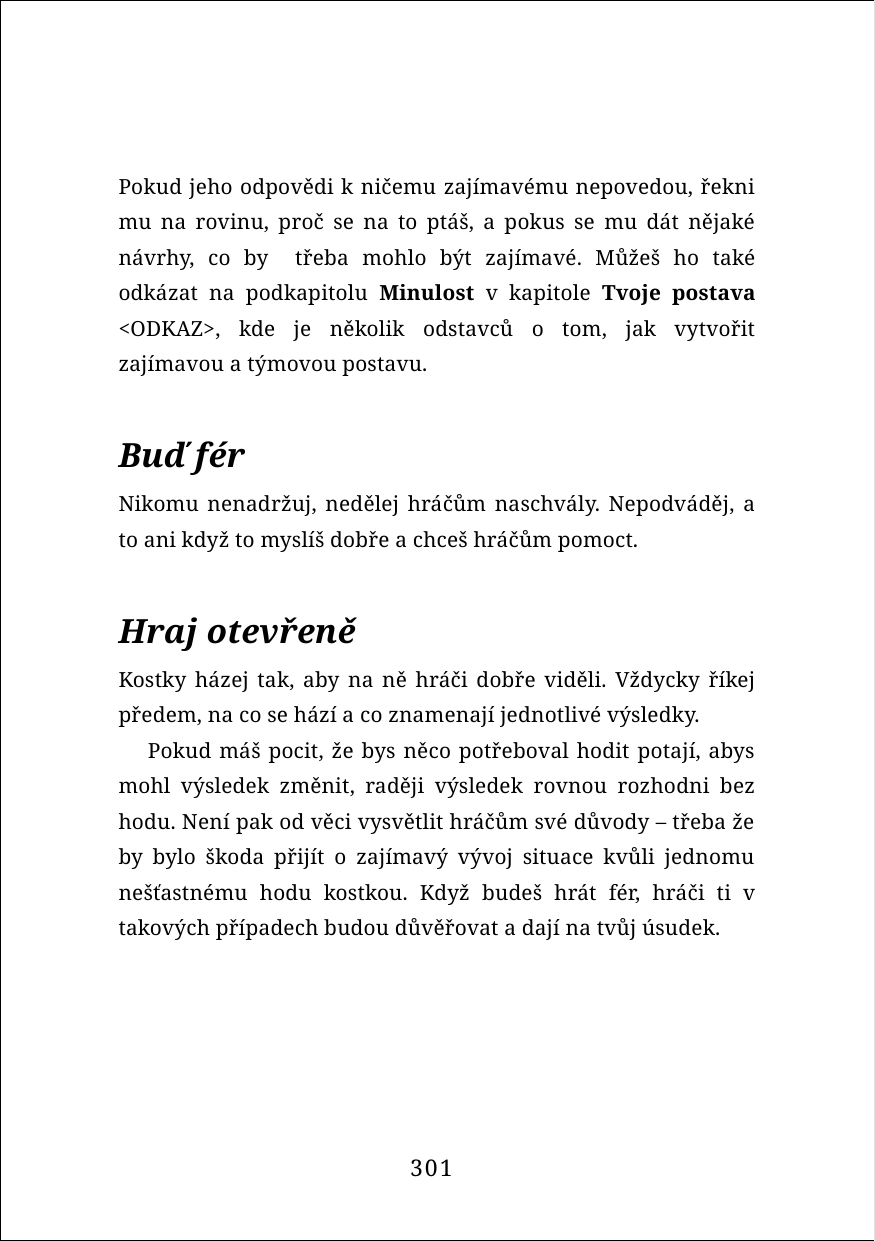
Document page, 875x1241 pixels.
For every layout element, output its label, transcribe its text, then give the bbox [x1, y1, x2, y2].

subtitle Buď fér [118, 432, 756, 478]
text Kostky házej tak, aby na ně hráči dobře viděli. Vždycky říkej předem, na co se hází a co znamenají jednotlivé výsledky. Pokud máš pocit, že bys něco potřeboval hodit potají, abys mohl výsledek změnit, raději výsledek rovnou rozhodni bez hodu. Není pak od věci vysvětlit hráčům své důvody – třeba že by bylo škoda přijít o zajímavý vývoj situace kvůli jednomu nešťastnému hodu kostkou. Když budeš hrát fér, hráči ti v takových případech budou důvěřovat a dají na tvůj úsudek. [118, 665, 756, 942]
subtitle Hraj otevřeně [118, 608, 756, 653]
text Pokud jeho odpovědi k ničemu zajímavému nepovedou, řekni mu na rovinu, proč se na to ptáš, a pokus se mu dát nějaké návrhy, co by třeba mohlo být zajímavé. Můžeš ho také odkázat na podkapitolu Minulost v kapitole Tvoje postava <ODKAZ>, kde je několik odstavců o tom, jak vytvořit zajímavou a týmovou postavu. [118, 172, 756, 378]
text Nikomu nenadržuj, nedělej hráčům naschvály. Nepodváděj, a to ani když to myslíš dobře a chceš hráčům pomoct. [118, 489, 756, 553]
